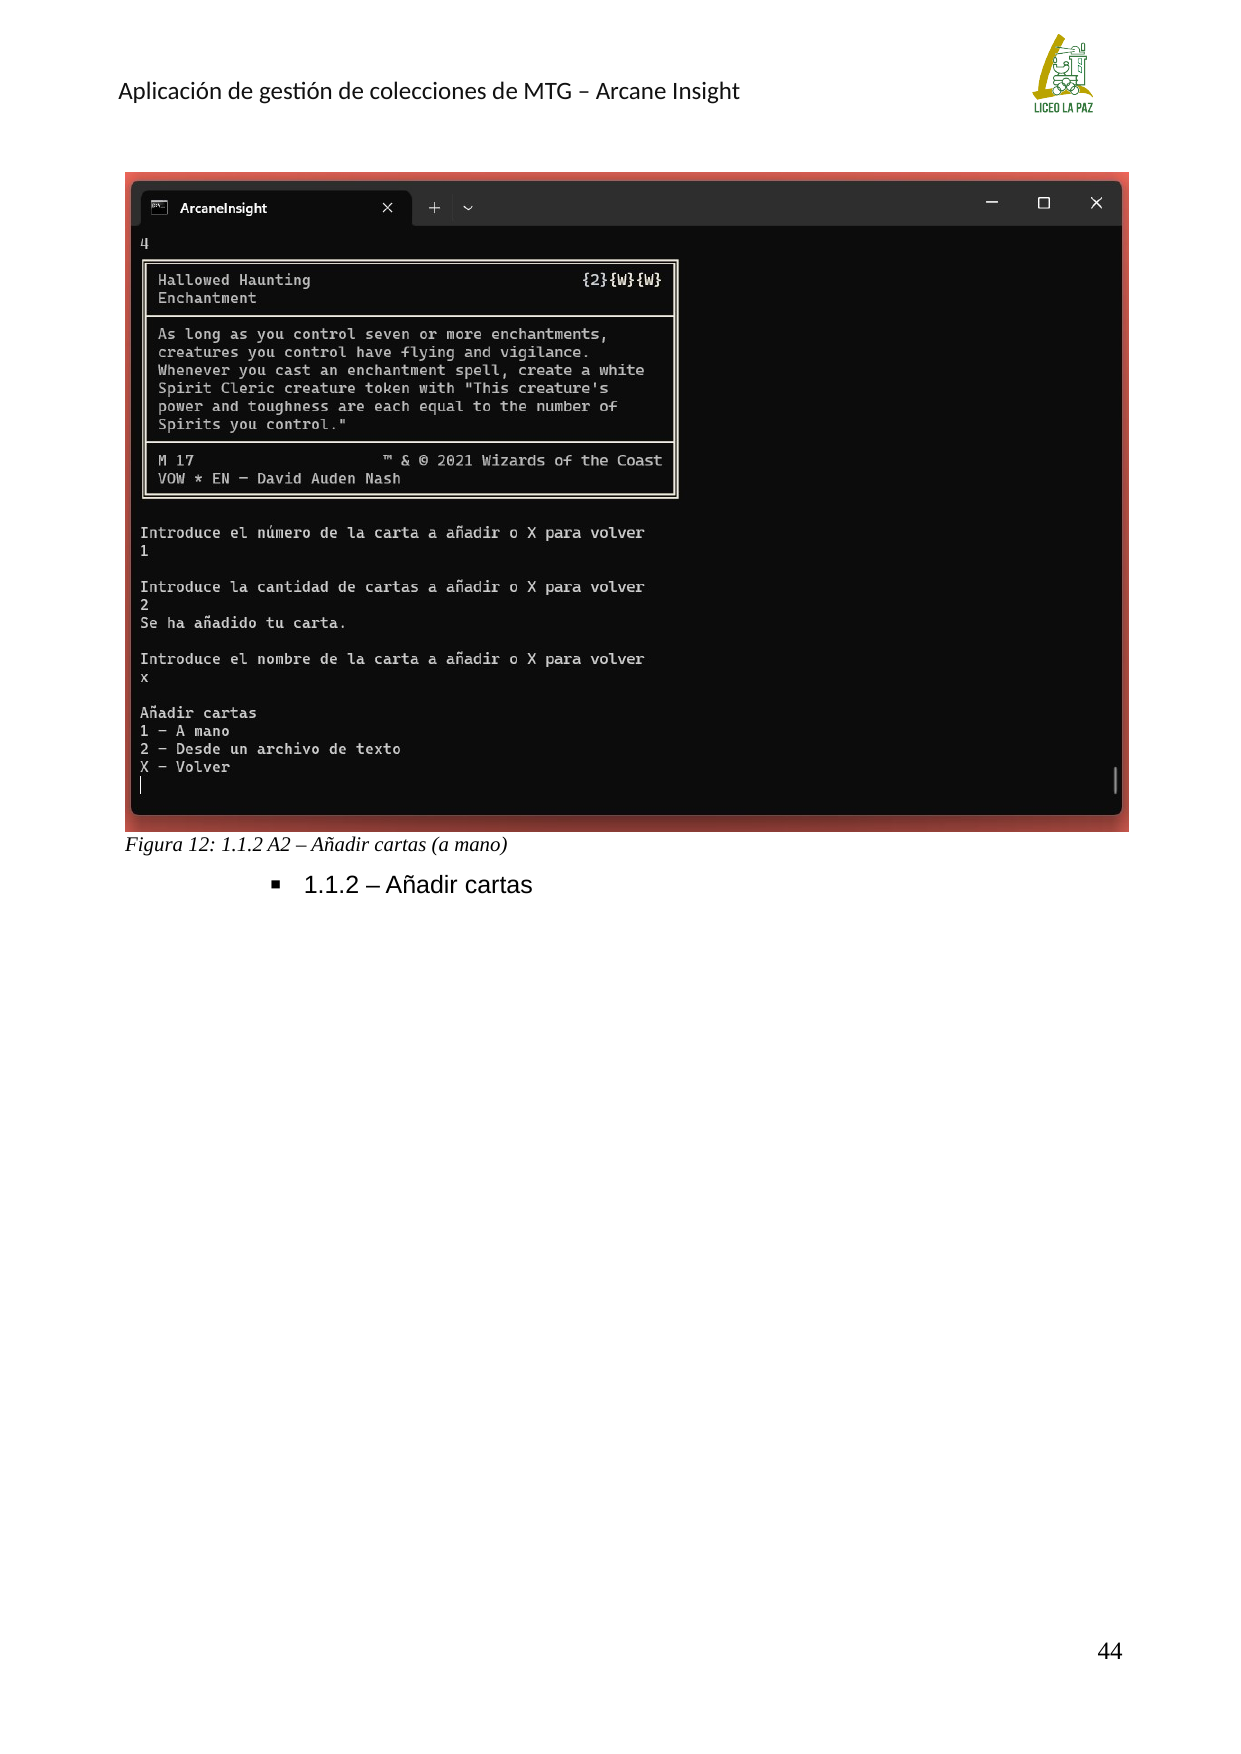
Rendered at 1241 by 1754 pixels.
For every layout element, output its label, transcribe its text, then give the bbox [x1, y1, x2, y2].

list 1.1.2 – Añadir cartas [266, 856, 1122, 899]
text Figura 12: 1.1.2 A2 – Añadir cartas (a mano) [125, 832, 1129, 856]
picture [1025, 26, 1100, 121]
picture [125, 172, 1129, 832]
